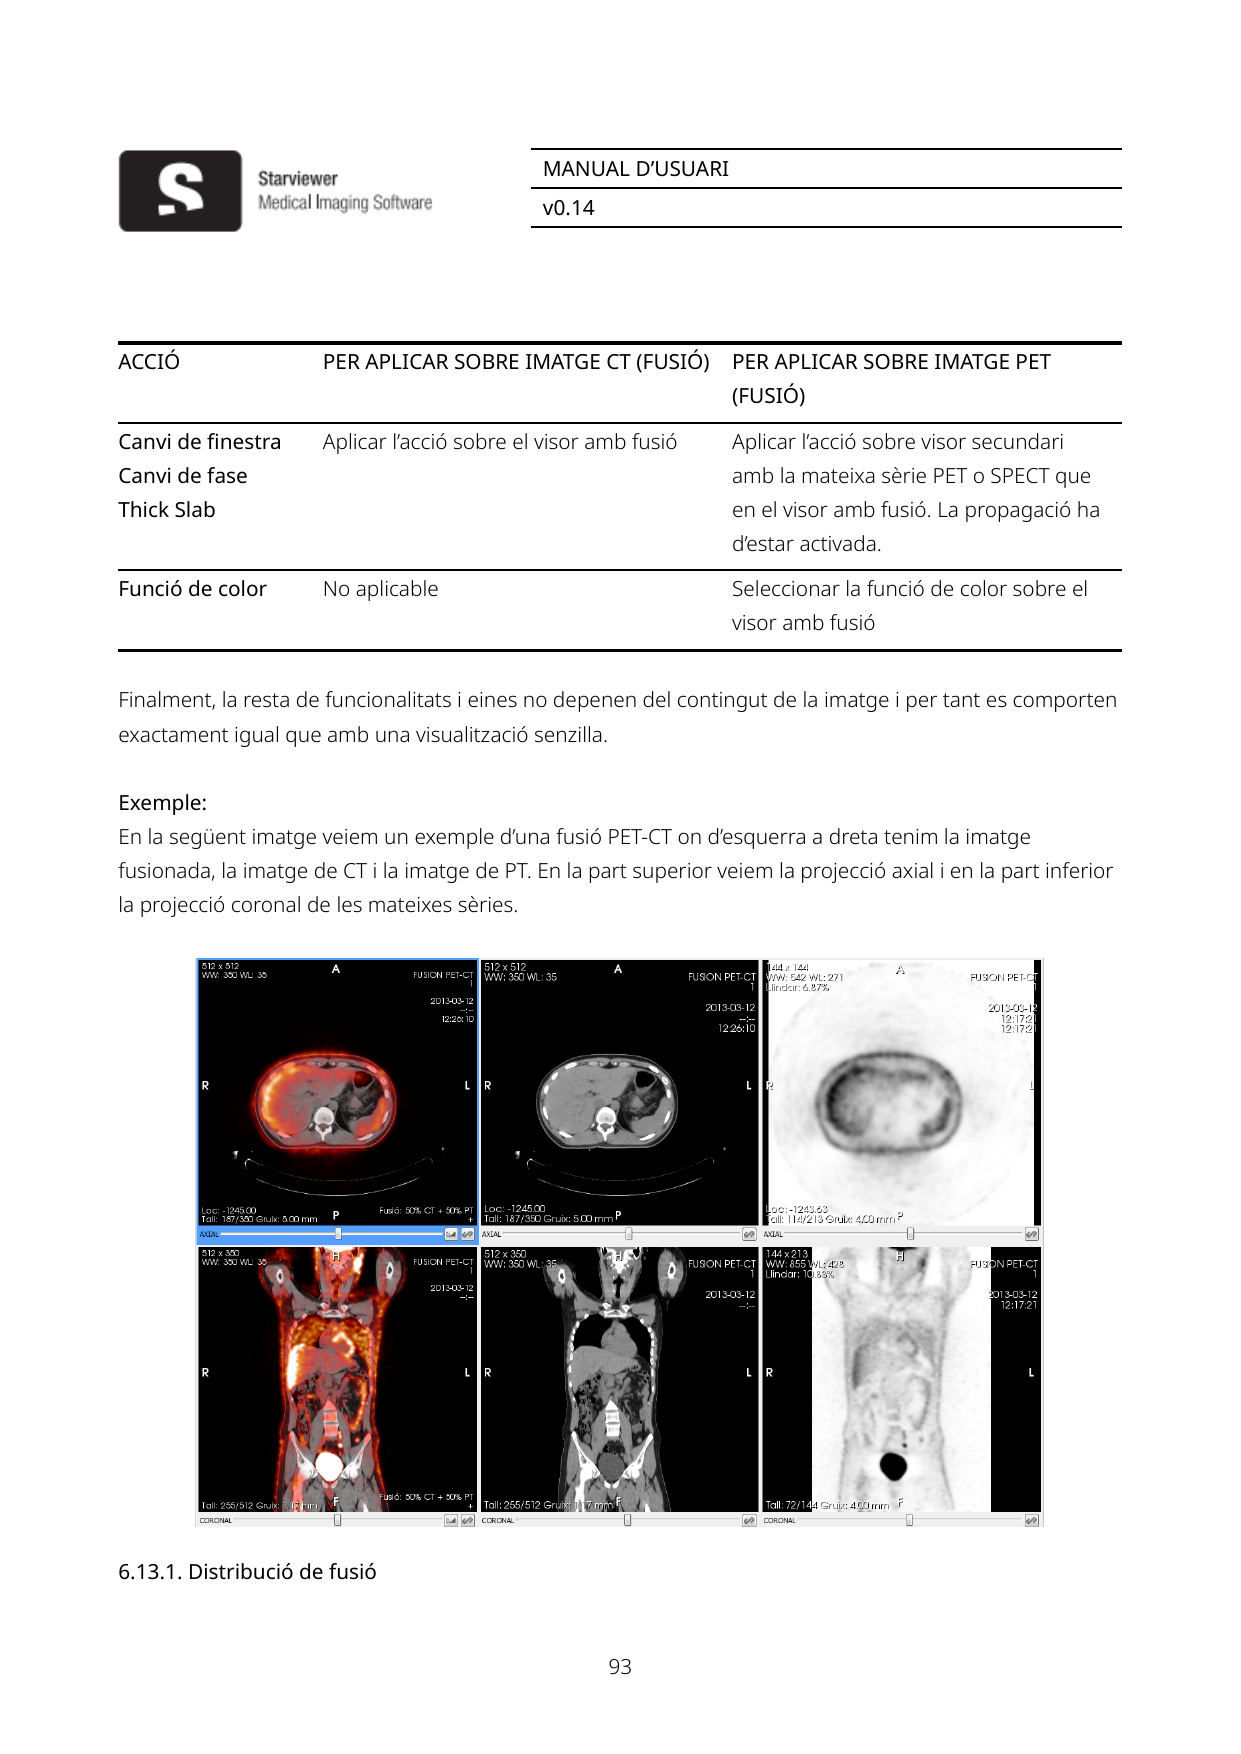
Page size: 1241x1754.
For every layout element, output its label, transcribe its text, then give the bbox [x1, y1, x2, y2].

table_cell Aplicar l’acció sobre el visor amb fusió [323, 424, 732, 569]
picture [195, 958, 1045, 1527]
table_header Per Aplicar sobre Imatge CT (fusió) [323, 345, 732, 422]
table_header Per Aplicar sobre Imatge PET (Fusió) [732, 345, 1122, 422]
text En la següent imatge veiem un exemple d’una fusió PET-CT on d’esquerra a dreta tenim la imatge fusionada, la imatge de CT i la imatge de PT. En la part superior veiem la projecció axial i en la part inferior la projecció coronal de les mateixes sèries. [118, 822, 1122, 918]
table_header Acció [118, 345, 323, 422]
table_cell Canvi de finestra Canvi de fase Thick Slab [118, 424, 323, 569]
subtitle Distribució de fusió [118, 1557, 1122, 1586]
table_cell Seleccionar la funció de color sobre el visor amb fusió [732, 571, 1122, 648]
table_cell Aplicar l’acció sobre visor secundari amb la mateixa sèrie PET o SPECT que en el visor amb fusió. La propagació ha d’estar activada. [732, 424, 1122, 569]
table_cell Funció de color [118, 571, 323, 648]
text Exemple: [118, 788, 1122, 816]
table_cell No aplicable [323, 571, 732, 648]
text Finalment, la resta de funcionalitats i eines no depenen del contingut de la imatge i per tant es comporten exactament igual que amb una visualització senzilla. [118, 686, 1122, 748]
